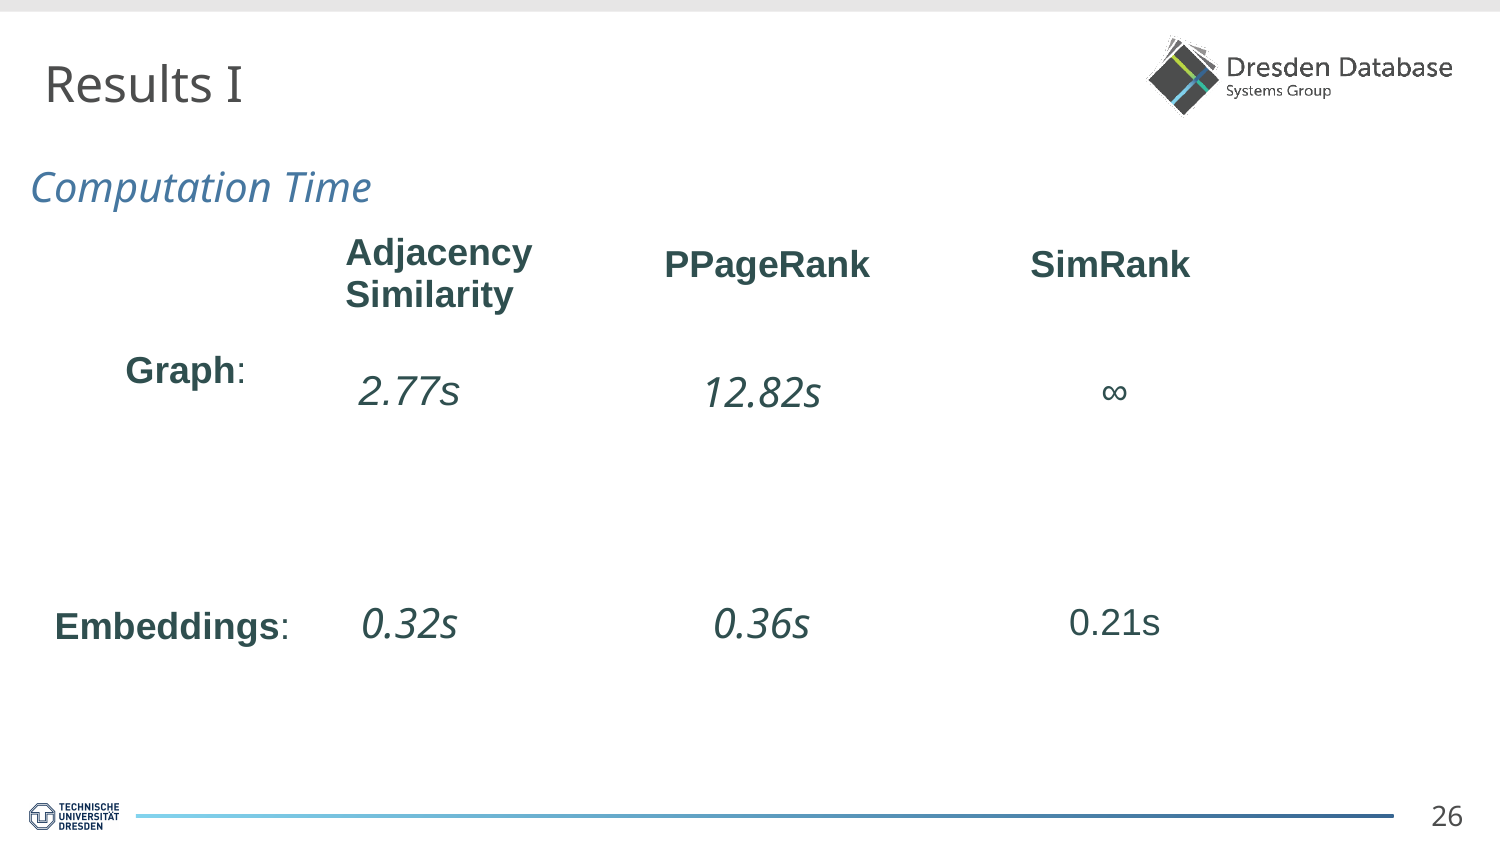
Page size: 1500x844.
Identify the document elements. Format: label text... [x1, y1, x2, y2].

title Results I [29, 47, 1093, 118]
table_header 12.82s [586, 276, 938, 507]
table_header 2.77s [234, 276, 585, 507]
picture [1145, 35, 1453, 118]
text_box Graph: [110, 342, 347, 400]
list Computation Time [29, 159, 697, 780]
table_cell 0.32s [234, 508, 585, 738]
text_box Embeddings: [39, 598, 336, 697]
table_cell 0.36s [586, 508, 938, 738]
picture [29, 803, 119, 830]
text_box Adjacency Similarity [330, 224, 567, 324]
table_cell 0.21s [939, 508, 1291, 738]
table_header ∞ [939, 276, 1291, 507]
text_box PPageRank [649, 236, 886, 294]
text_box SimRank [1015, 236, 1252, 336]
